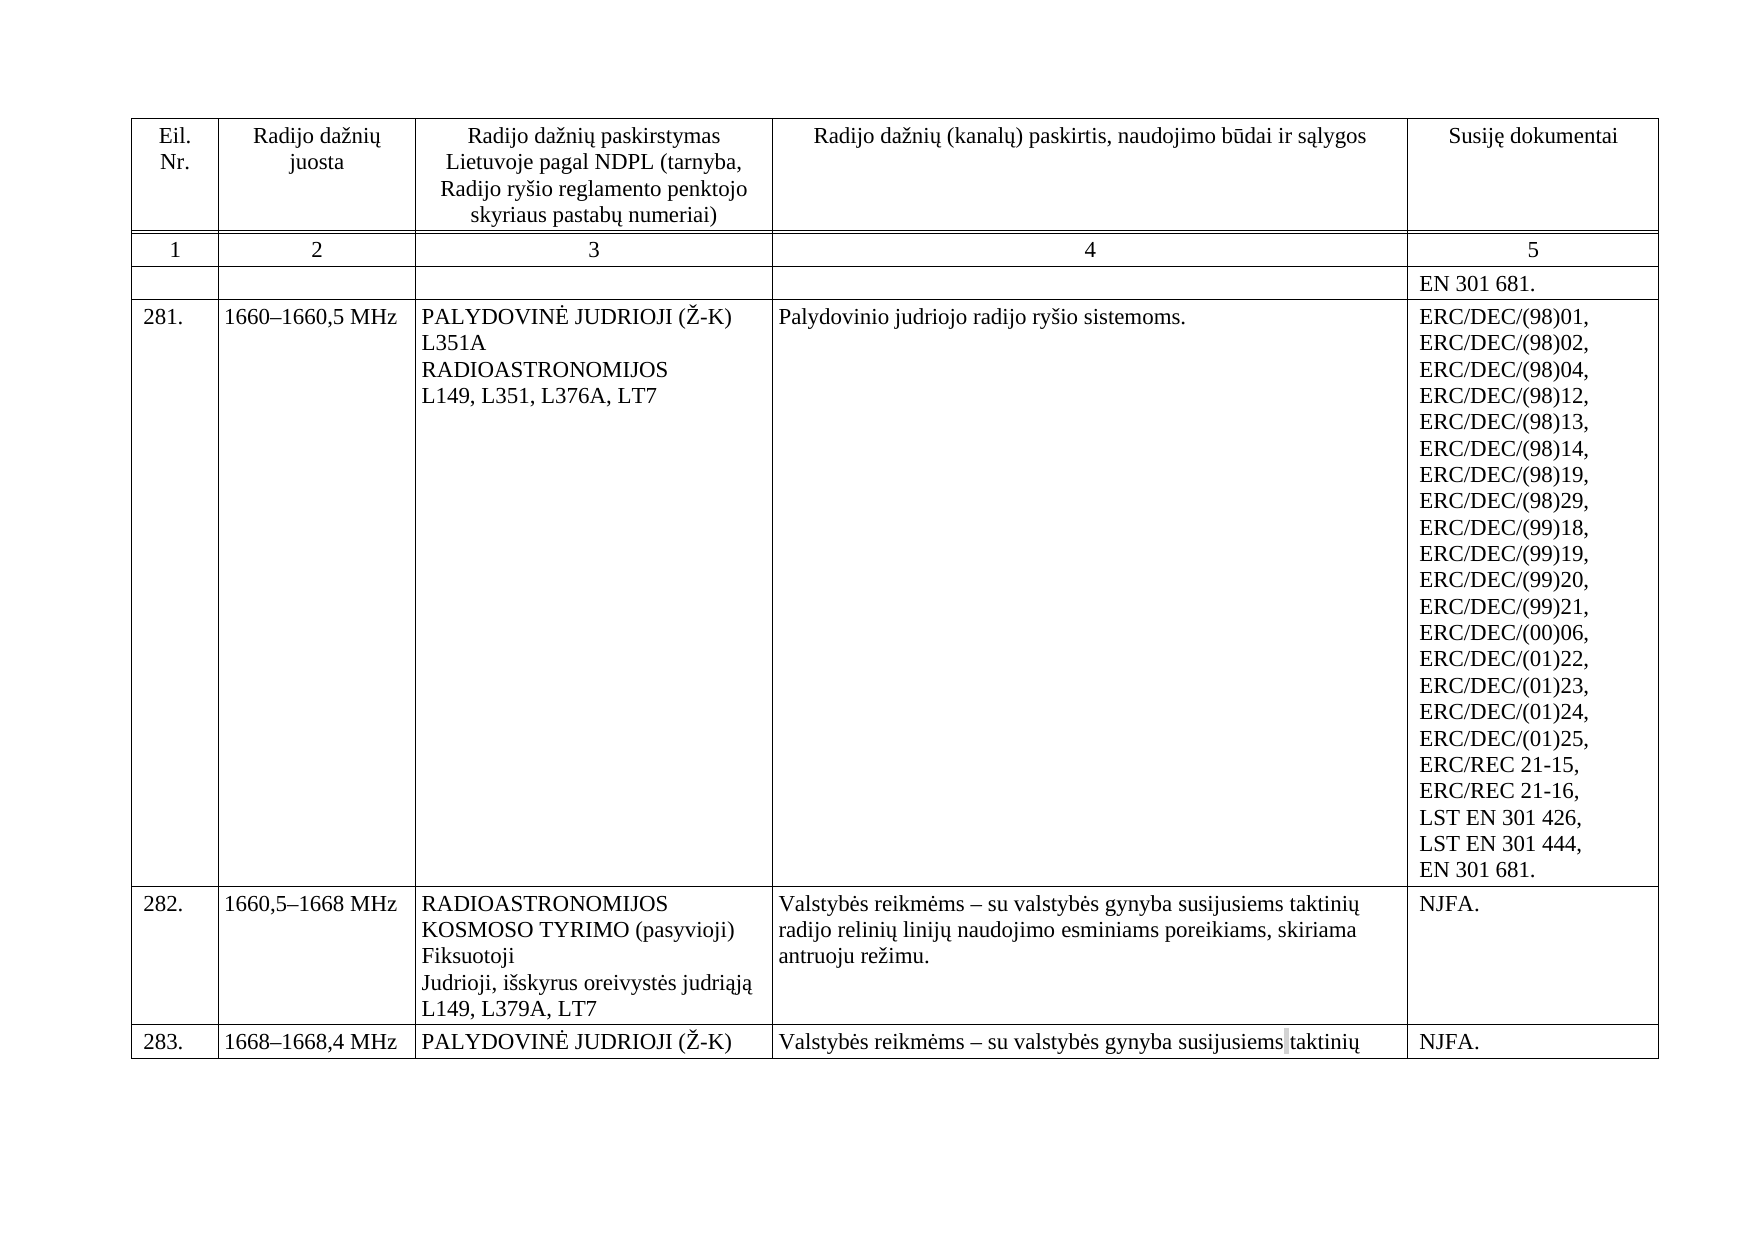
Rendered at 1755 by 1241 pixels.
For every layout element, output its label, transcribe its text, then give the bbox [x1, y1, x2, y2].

table_cell PALYDOVINĖ JUDRIOJI (Ž-K) L351A RADIOASTRONOMIJOS L149, L351, L376A, LT7 [416, 300, 772, 886]
table_cell 4 [773, 234, 1407, 266]
table_cell Valstybės reikmėms – su valstybės gynyba susijusiems taktinių [773, 1025, 1407, 1057]
table_cell 282. [132, 887, 218, 1024]
table_cell PALYDOVINĖ JUDRIOJI (Ž-K) [416, 1025, 772, 1057]
table_cell [219, 267, 415, 299]
table_header Radijo dažnių juosta [219, 119, 415, 230]
table_cell [132, 267, 218, 299]
table_cell Palydovinio judriojo radijo ryšio sistemoms. [773, 300, 1407, 886]
table_header Radijo dažnių paskirstymas Lietuvoje pagal NDPL (tarnyba, Radijo ryšio reglamento penktojo skyriaus pastabų numeriai) [416, 119, 772, 230]
table_cell 1660–1660,5 MHz [219, 300, 415, 886]
table_cell 1660,5–1668 MHz [219, 887, 415, 1024]
table_cell RADIOASTRONOMIJOS KOSMOSO TYRIMO (pasyvioji) Fiksuotoji Judrioji, išskyrus oreivystės judriąją L149, L379A, LT7 [416, 887, 772, 1024]
table_cell Valstybės reikmėms – su valstybės gynyba susijusiems taktinių radijo relinių linijų naudojimo esminiams poreikiams, skiriama antruoju režimu. [773, 887, 1407, 1024]
table_header Eil. Nr. [132, 119, 218, 230]
table_cell 3 [416, 234, 772, 266]
table_cell [416, 267, 772, 299]
table_cell EN 301 681. [1408, 267, 1658, 299]
table_cell ERC/DEC/(98)01, ERC/DEC/(98)02, ERC/DEC/(98)04, ERC/DEC/(98)12, ERC/DEC/(98)13, ERC/DEC/(98)14, ERC/DEC/(98)19, ERC/DEC/(98)29, ERC/DEC/(99)18, ERC/DEC/(99)19, ERC/DEC/(99)20, ERC/DEC/(99)21, ERC/DEC/(00)06, ERC/DEC/(01)22, ERC/DEC/(01)23, ERC/DEC/(01)24, ERC/DEC/(01)25, ERC/REC 21-15, ERC/REC 21-16, LST EN 301 426, LST EN 301 444, EN 301 681. [1408, 300, 1658, 886]
table_cell NJFA. [1408, 887, 1658, 1024]
table_cell [773, 267, 1407, 299]
table_cell 5 [1408, 234, 1658, 266]
table_cell NJFA. [1408, 1025, 1658, 1057]
table_cell 281. [132, 300, 218, 886]
table_header Radijo dažnių (kanalų) paskirtis, naudojimo būdai ir sąlygos [773, 119, 1407, 230]
table_header Susiję dokumentai [1408, 119, 1658, 230]
table_cell 2 [219, 234, 415, 266]
table_cell 283. [132, 1025, 218, 1057]
table_cell 1668–1668,4 MHz [219, 1025, 415, 1057]
table_cell 1 [132, 234, 218, 266]
